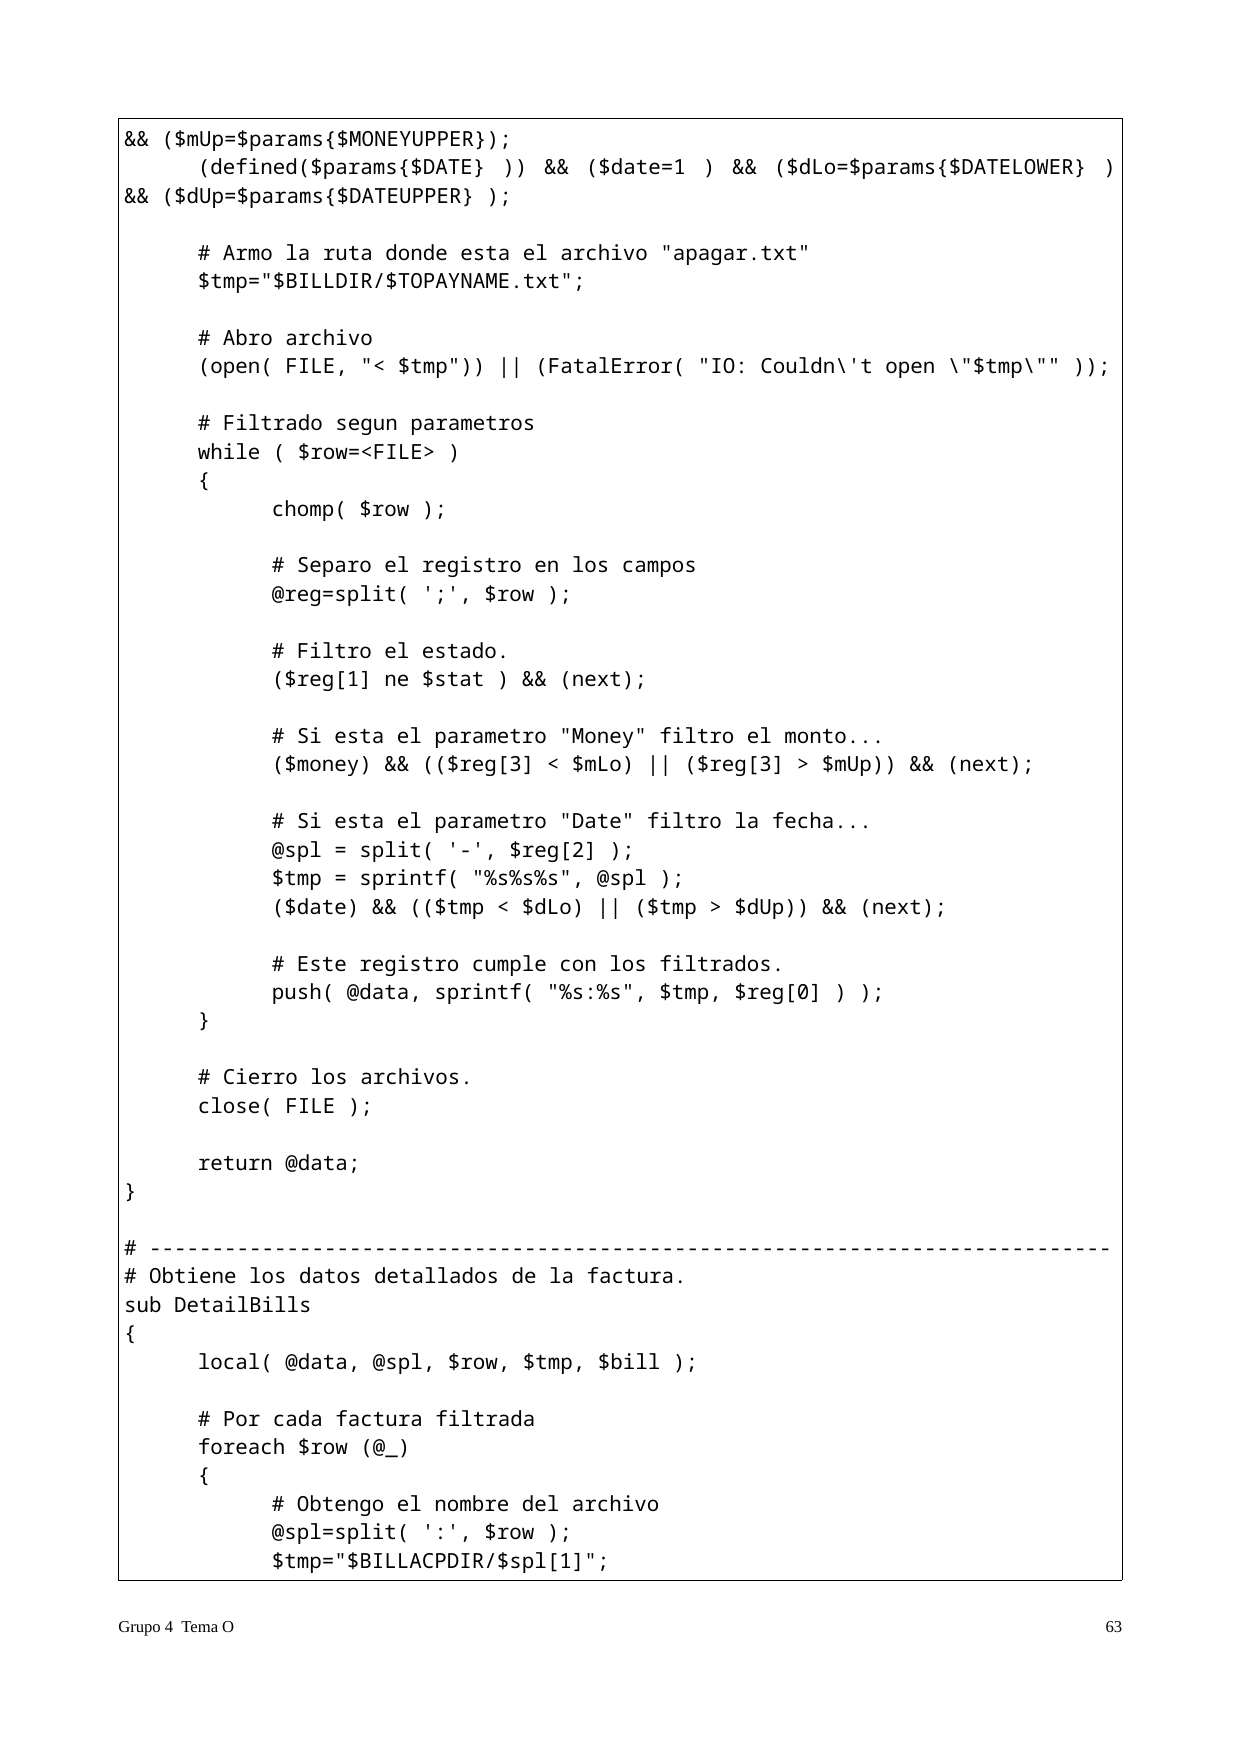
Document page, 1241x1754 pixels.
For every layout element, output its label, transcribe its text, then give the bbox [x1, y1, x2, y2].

table_header && ($mUp=$params{$MONEYUPPER}); (defined($params{$DATE} )) && ($date=1 ) && ($dLo=$params{$DATELOWER} ) && ($dUp=$params{$DATEUPPER} ); # Armo la ruta donde esta el archivo "apagar.txt" $tmp="$BILLDIR/$TOPAYNAME.txt"; # Abro archivo (open( FILE, "< $tmp")) || (FatalError( "IO: Couldn\'t open \"$tmp\"" )); # Filtrado segun parametros while ( $row=<FILE> ) { chomp( $row ); # Separo el registro en los campos @reg=split( ';', $row ); # Filtro el estado. ($reg[1] ne $stat ) && (next); # Si esta el parametro "Money" filtro el monto... ($money) && (($reg[3] < $mLo) || ($reg[3] > $mUp)) && (next); # Si esta el parametro "Date" filtro la fecha... @spl = split( '-', $reg[2] ); $tmp = sprintf( "%s%s%s", @spl ); ($date) && (($tmp < $dLo) || ($tmp > $dUp)) && (next); # Este registro cumple con los filtrados. push( @data, sprintf( "%s:%s", $tmp, $reg[0] ) ); } # Cierro los archivos. close( FILE ); return @data; } # ----------------------------------------------------------------------------- # Obtiene los datos detallados de la factura. sub DetailBills { local( @data, @spl, $row, $tmp, $bill ); # Por cada factura filtrada foreach $row (@_) { # Obtengo el nombre del archivo @spl=split( ':', $row ); $tmp="$BILLACPDIR/$spl[1]"; [119, 119, 1122, 1580]
